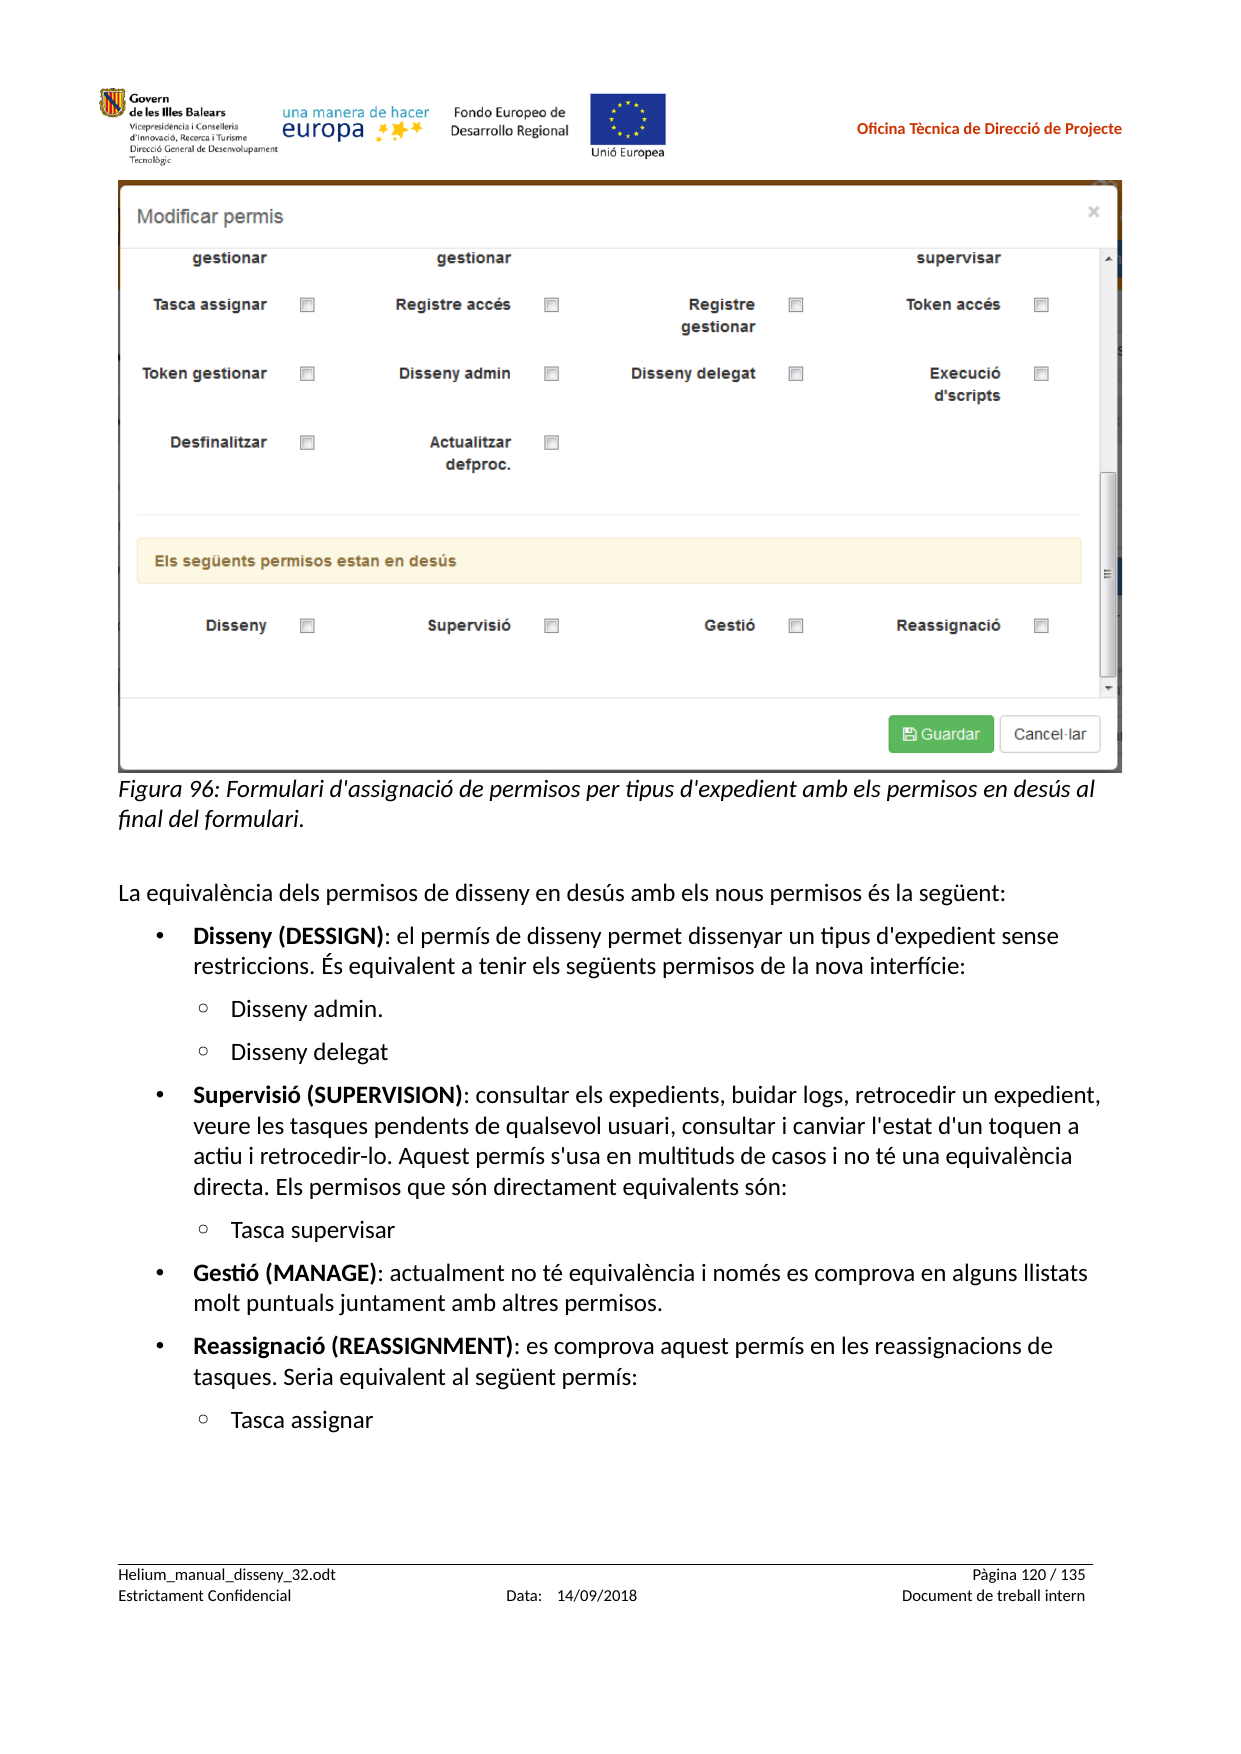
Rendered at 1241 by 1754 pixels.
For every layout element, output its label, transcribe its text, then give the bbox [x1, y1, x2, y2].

list Disseny admin. [193, 993, 1122, 1024]
list Disseny delegat [193, 1036, 1122, 1067]
list Reassignació (REASSIGNMENT): es comprova aquest permís en les reassignacions de tasques. Seria equivalent al següent permís: [156, 1331, 1122, 1392]
list Gestió (MANAGE): actualment no té equivalència i només es comprova en alguns llistats molt puntuals juntament amb altres permisos. [156, 1257, 1122, 1318]
list Disseny (DESSIGN): el permís de disseny permet dissenyar un tipus d'expedient sense restriccions. És equivalent a tenir els següents permisos de la nova interfície: [156, 920, 1122, 981]
list Tasca supervisar [193, 1214, 1122, 1244]
picture [99, 87, 668, 166]
list Tasca assignar [193, 1404, 1122, 1434]
list Supervisió (SUPERVISION): consultar els expedients, buidar logs, retrocedir un expedient, veure les tasques pendents de qualsevol usuari, consultar i canviar l'estat d'un toquen a actiu i retrocedir-lo. Aquest permís s'usa en multituds de casos i no té una equivalència directa. Els permisos que són directament equivalents són: [156, 1079, 1122, 1201]
picture [118, 180, 1123, 773]
text Figura 96: Formulari d'assignació de permisos per tipus d'expedient amb els permisos en desús al final del formulari. [118, 773, 1122, 834]
text La equivalència dels permisos de disseny en desús amb els nous permisos és la següent: [118, 877, 1122, 907]
